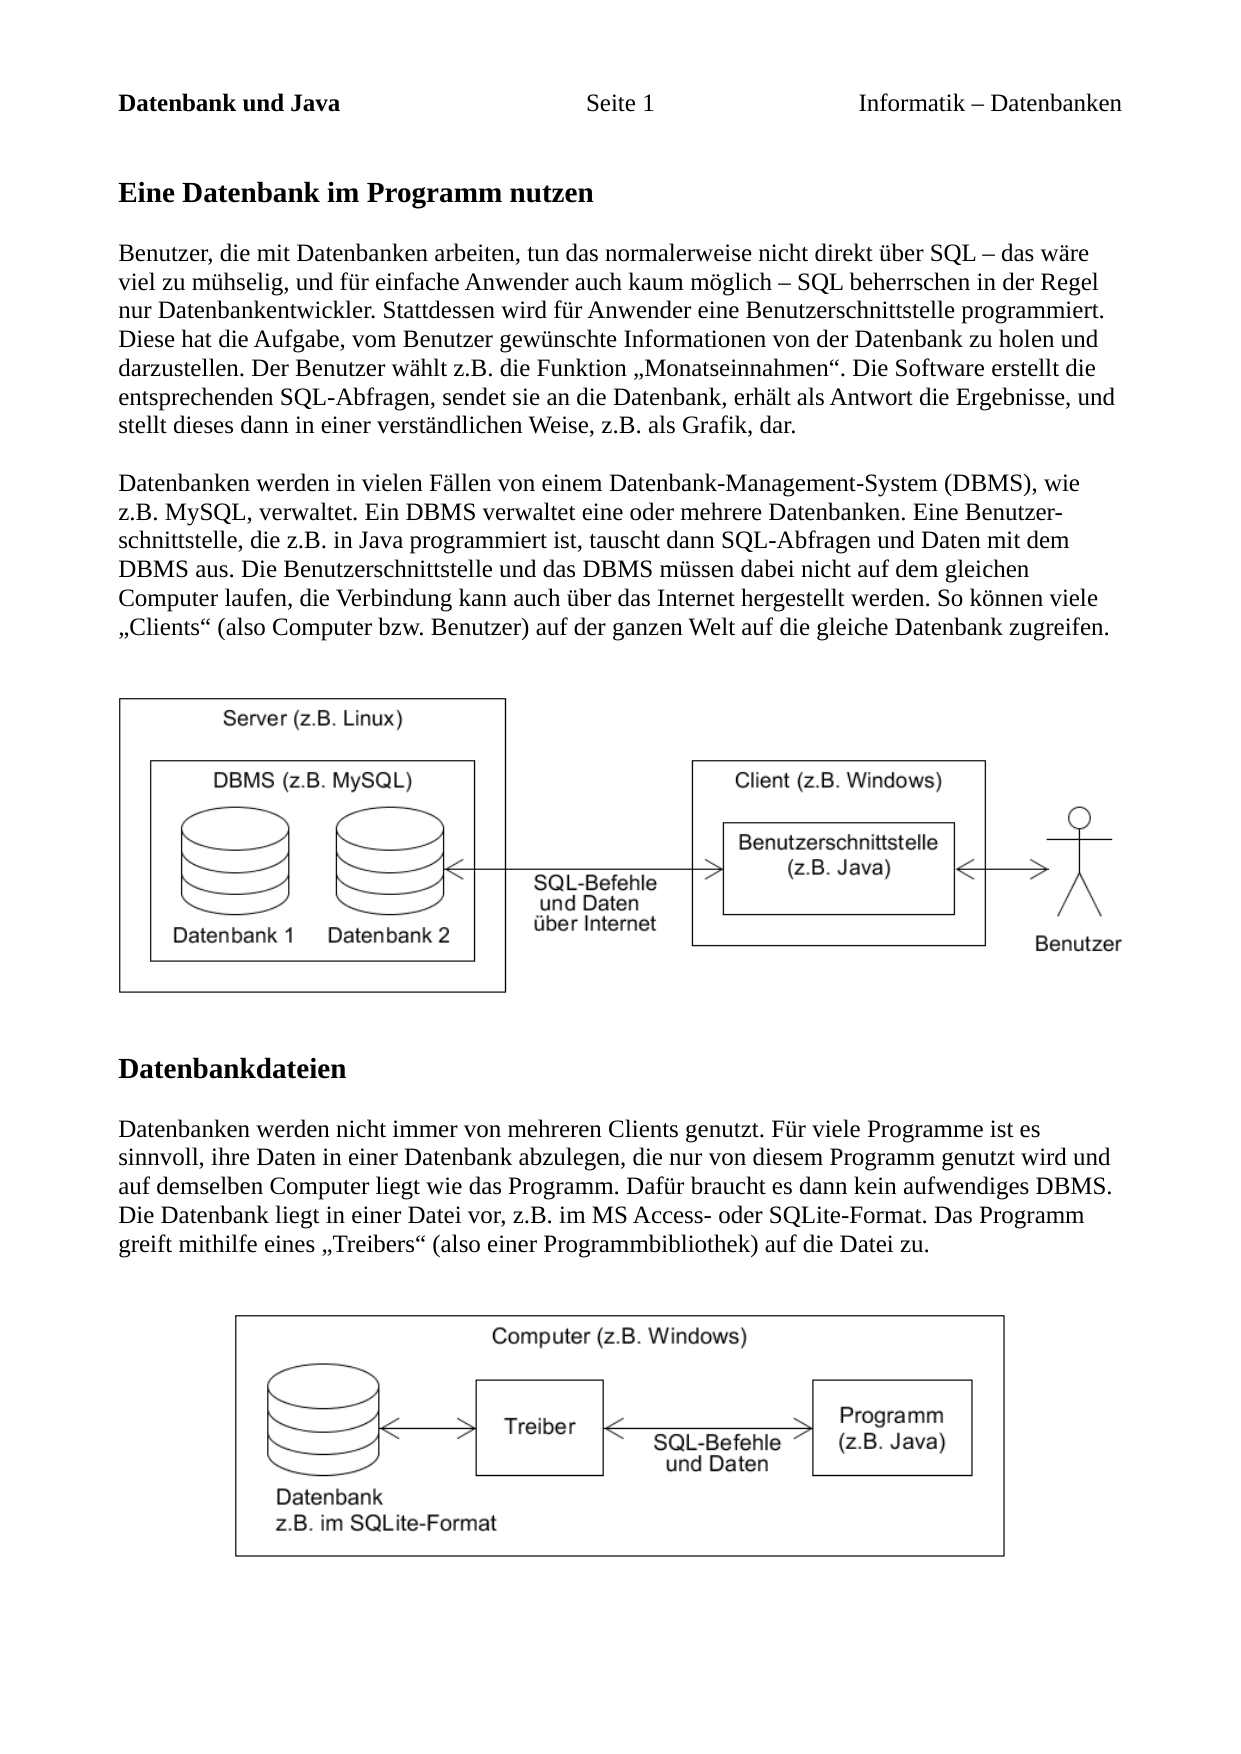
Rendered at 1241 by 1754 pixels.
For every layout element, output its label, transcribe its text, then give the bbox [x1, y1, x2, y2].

text Eine Datenbank im Programm nutzen [118, 176, 1122, 209]
text Datenbanken werden in vielen Fällen von einem Datenbank-Management-System (DBMS), wie z.B. MySQL, verwaltet. Ein DBMS verwaltet eine oder mehrere Datenbanken. Eine Benutzer-schnittstelle, die z.B. in Java programmiert ist, tauscht dann SQL-Abfragen und Daten mit dem DBMS aus. Die Benutzerschnittstelle und das DBMS müssen dabei nicht auf dem gleichen Computer laufen, die Verbindung kann auch über das Internet hergestellt werden. So können viele „Clients“ (also Computer bzw. Benutzer) auf der ganzen Welt auf die gleiche Datenbank zugreifen. [118, 468, 1122, 640]
picture [234, 1315, 1006, 1558]
picture [118, 697, 1123, 994]
text Datenbankdateien [118, 1051, 1122, 1085]
text Datenbanken werden nicht immer von mehreren Clients genutzt. Für viele Programme ist es sinnvoll, ihre Daten in einer Datenbank abzulegen, die nur von diesem Programm genutzt wird und auf demselben Computer liegt wie das Programm. Dafür braucht es dann kein aufwendiges DBMS. Die Datenbank liegt in einer Datei vor, z.B. im MS Access- oder SQLite-Format. Das Programm greift mithilfe eines „Treibers“ (also einer Programmbibliothek) auf die Datei zu. [118, 1114, 1122, 1257]
text Benutzer, die mit Datenbanken arbeiten, tun das normalerweise nicht direkt über SQL – das wäre viel zu mühselig, und für einfache Anwender auch kaum möglich – SQL beherrschen in der Regel nur Datenbankentwickler. Stattdessen wird für Anwender eine Benutzerschnittstelle programmiert. Diese hat die Aufgabe, vom Benutzer gewünschte Informationen von der Datenbank zu holen und darzustellen. Der Benutzer wählt z.B. die Funktion „Monatseinnahmen“. Die Software erstellt die entsprechenden SQL-Abfragen, sendet sie an die Datenbank, erhält als Antwort die Ergebnisse, und stellt dieses dann in einer verständlichen Weise, z.B. als Grafik, dar. [118, 238, 1122, 439]
